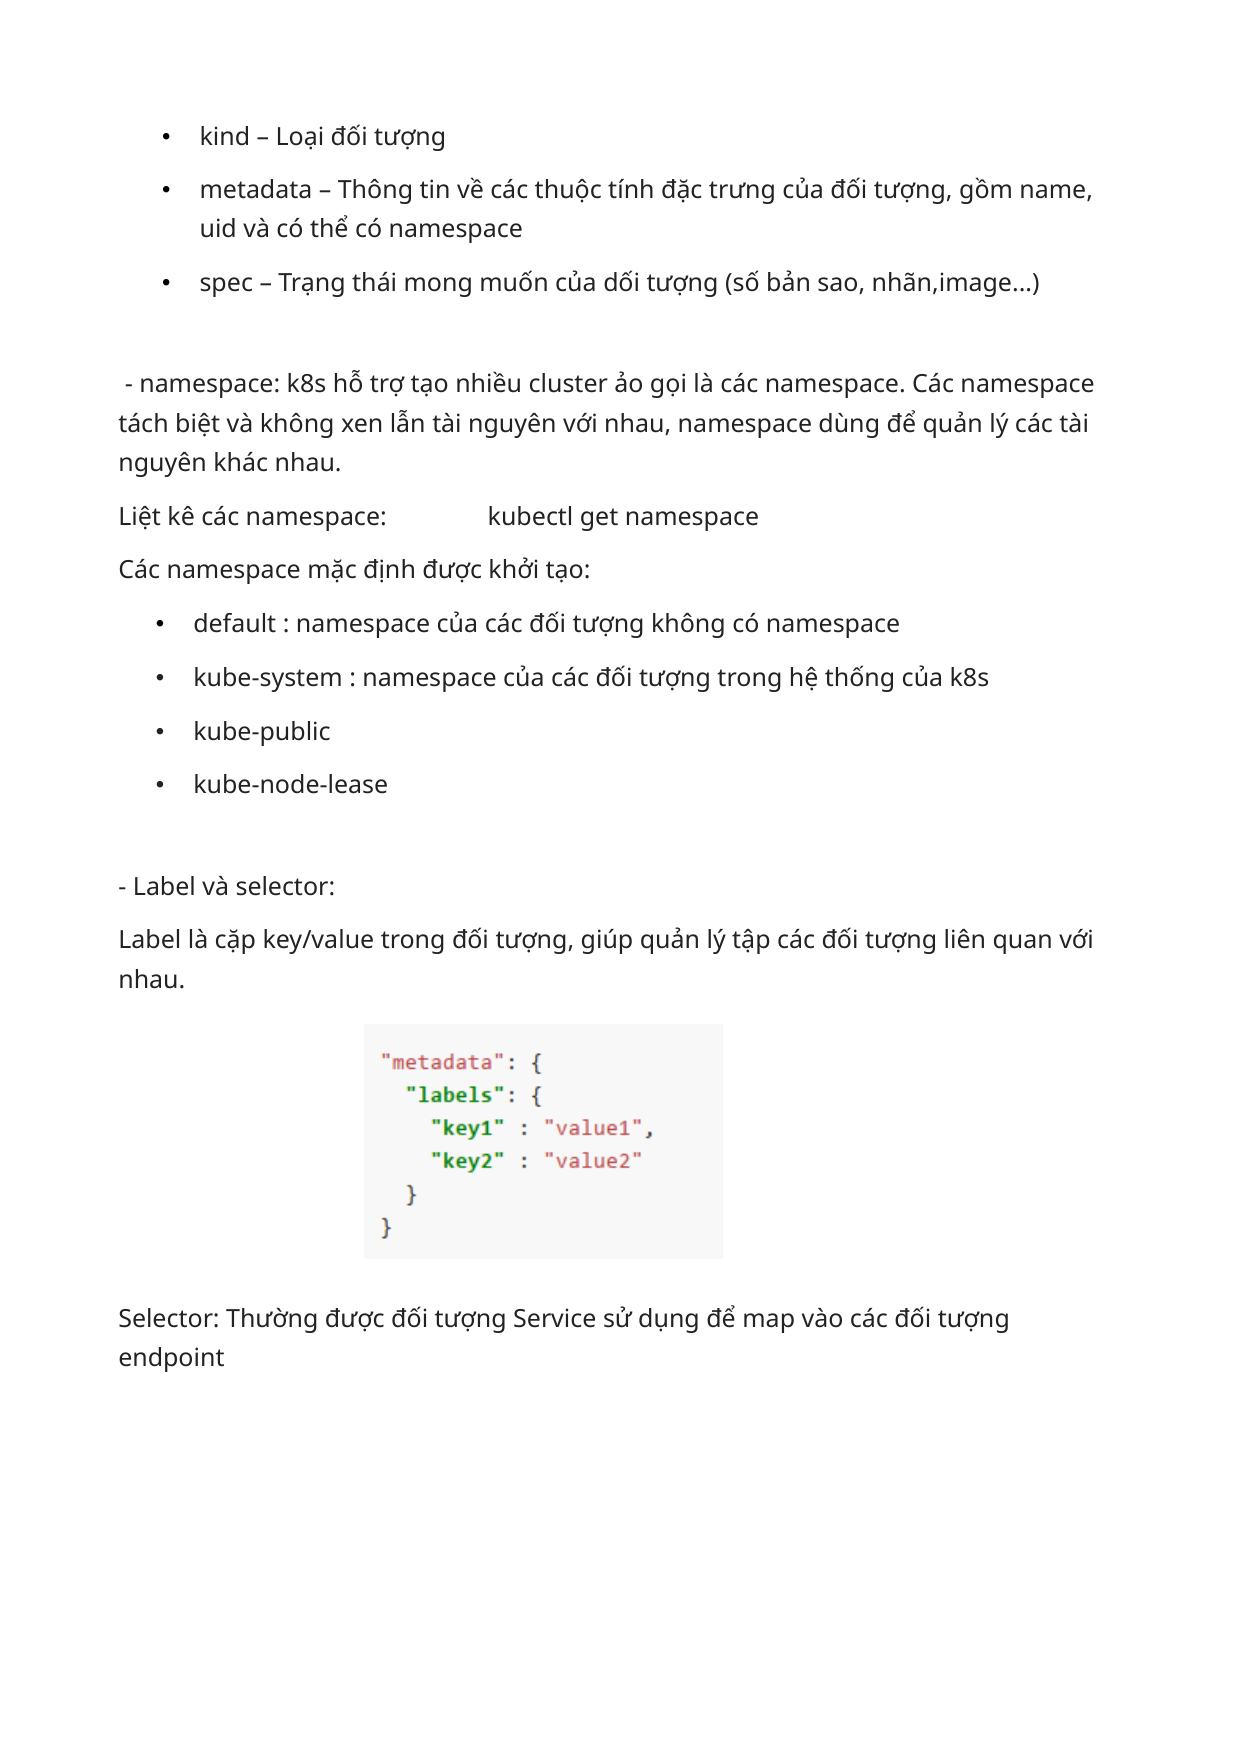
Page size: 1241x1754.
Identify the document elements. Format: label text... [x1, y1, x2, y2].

list metadata – Thông tin về các thuộc tính đặc trưng của đối tượng, gồm name, uid và có thể có namespace [162, 172, 1122, 245]
list spec – Trạng thái mong muốn của dối tượng (số bản sao, nhãn,image...) [162, 265, 1122, 299]
text Các namespace mặc định được khởi tạo: [118, 552, 1122, 586]
text Selector: Thường được đối tượng Service sử dụng để map vào các đối tượng endpoint [118, 1301, 1122, 1374]
text - namespace: k8s hỗ trợ tạo nhiều cluster ảo gọi là các namespace. Các namespace tách biệt và không xen lẫn tài nguyên với nhau, namespace dùng để quản lý các tài nguyên khác nhau. [118, 366, 1122, 478]
list kube-public [156, 713, 1122, 747]
list default : namespace của các đối tượng không có namespace [156, 606, 1122, 640]
list kube-node-lease [156, 767, 1122, 801]
text Liệt kê các namespace: kubectl get namespace [118, 498, 1122, 532]
text - Label và selector: [118, 868, 1122, 902]
list kind – Loại đối tượng [162, 118, 1122, 152]
list kube-system : namespace của các đối tượng trong hệ thống của k8s [156, 659, 1122, 693]
picture [363, 1024, 724, 1259]
text Label là cặp key/value trong đối tượng, giúp quản lý tập các đối tượng liên quan với nhau. [118, 922, 1122, 995]
